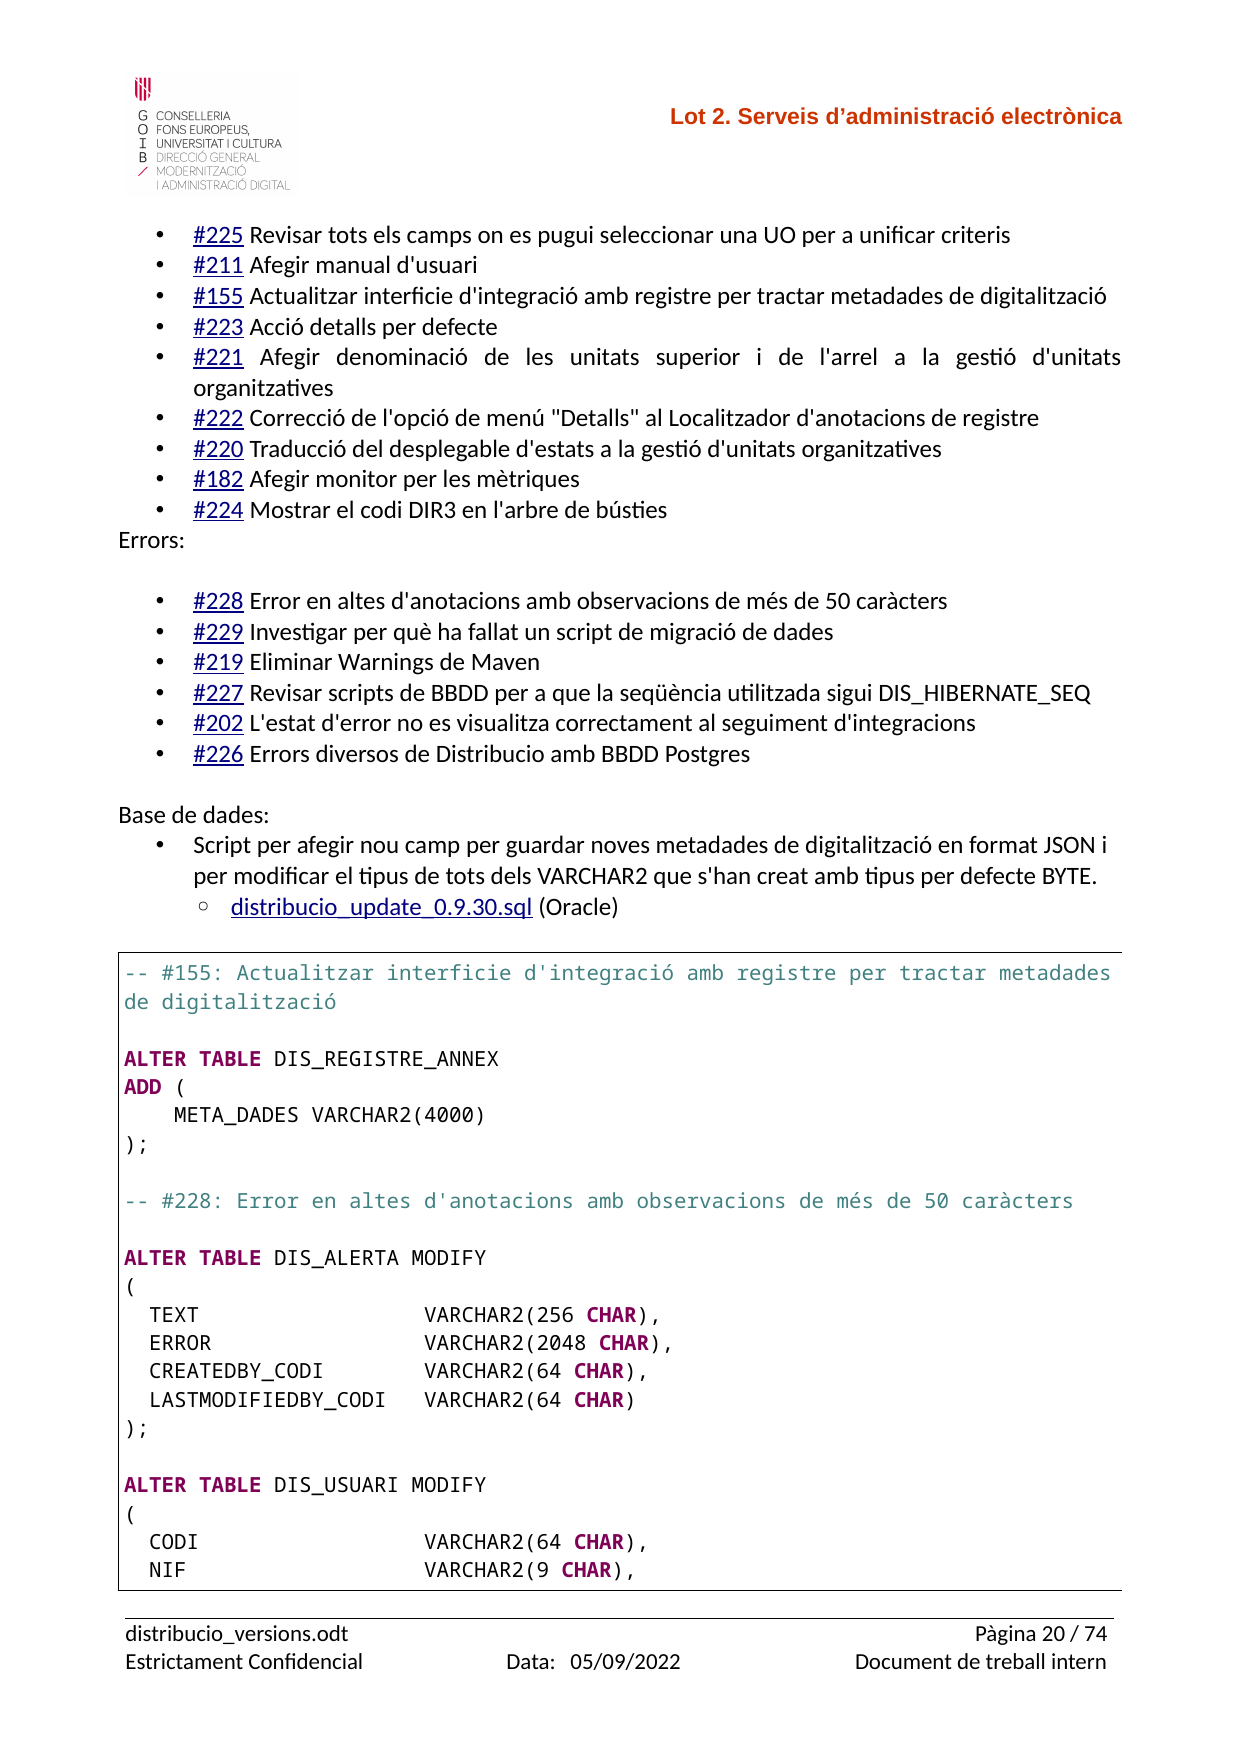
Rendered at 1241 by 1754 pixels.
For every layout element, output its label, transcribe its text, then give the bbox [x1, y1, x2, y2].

list #229 Investigar per què ha fallat un script de migració de dades [156, 616, 1122, 646]
list #225 Revisar tots els camps on es pugui seleccionar una UO per a unificar criteris [156, 219, 1122, 250]
list #228 Error en altes d'anotacions amb observacions de més de 50 caràcters [156, 585, 1122, 616]
list #219 Eliminar Warnings de Maven [156, 646, 1122, 677]
list #226 Errors diversos de Distribucio amb BBDD Postgres [156, 738, 1122, 768]
text Base de dades: [118, 799, 1122, 829]
list distribucio_update_0.9.30.sql (Oracle) [193, 891, 1122, 921]
list #220 Traducció del desplegable d'estats a la gestió d'unitats organitzatives [156, 433, 1122, 463]
text Errors: [118, 524, 1122, 555]
list #224 Mostrar el codi DIR3 en l'arbre de bústies [156, 494, 1122, 524]
list #221 Afegir denominació de les unitats superior i de l'arrel a la gestió d'unitats organitzatives [156, 341, 1122, 402]
list #222 Correcció de l'opció de menú "Detalls" al Localitzador d'anotacions de registre [156, 402, 1122, 433]
list #227 Revisar scripts de BBDD per a que la seqüència utilitzada sigui DIS_HIBERNATE_SEQ [156, 677, 1122, 707]
list #202 L'estat d'error no es visualitza correctament al seguiment d'integracions [156, 707, 1122, 738]
list #155 Actualitzar interficie d'integració amb registre per tractar metadades de digitalització [156, 280, 1122, 311]
list Script per afegir nou camp per guardar noves metadades de digitalització en format JSON i per modificar el tipus de tots dels VARCHAR2 que s'han creat amb tipus per defecte BYTE. [156, 829, 1122, 891]
list #211 Afegir manual d'usuari [156, 250, 1122, 280]
list #182 Afegir monitor per les mètriques [156, 463, 1122, 494]
picture [126, 70, 299, 197]
list #223 Acció detalls per defecte [156, 311, 1122, 341]
table_header -- #155: Actualitzar interficie d'integració amb registre per tractar metadades de digitalització ALTER TABLE DIS_REGISTRE_ANNEX ADD ( META_DADES VARCHAR2(4000) ); -- #228: Error en altes d'anotacions amb observacions de més de 50 caràcters ALTER TABLE DIS_ALERTA MODIFY ( TEXT VARCHAR2(256 CHAR), ERROR VARCHAR2(2048 CHAR), CREATEDBY_CODI VARCHAR2(64 CHAR), LASTMODIFIEDBY_CODI VARCHAR2(64 CHAR) ); ALTER TABLE DIS_USUARI MODIFY ( CODI VARCHAR2(64 CHAR), NIF VARCHAR2(9 CHAR), [119, 953, 1122, 1590]
